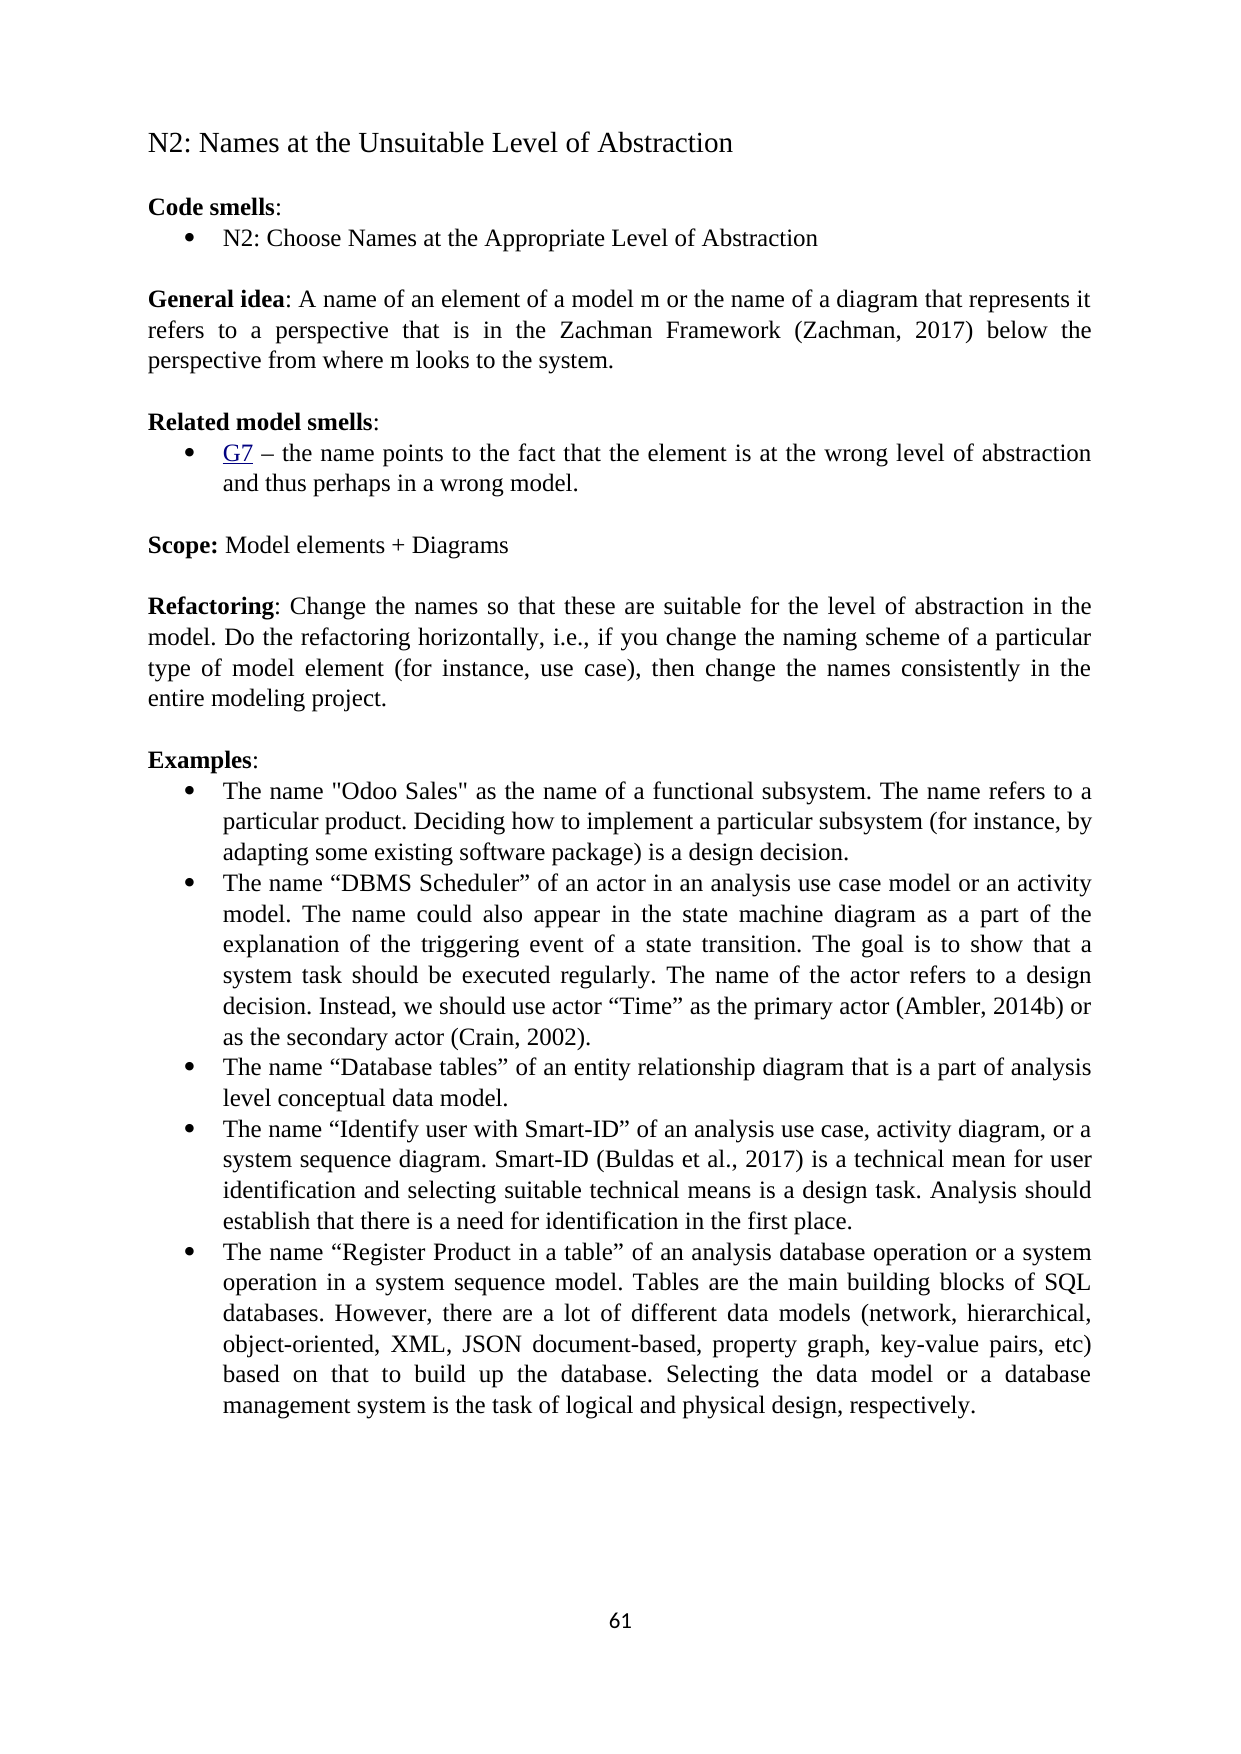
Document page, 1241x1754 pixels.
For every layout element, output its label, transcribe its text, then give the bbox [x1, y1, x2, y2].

subtitle N2: Names at the Unsuitable Level of Abstraction [148, 125, 1093, 159]
text Refactoring: Change the names so that these are suitable for the level of abstraction in the model. Do the refactoring horizontally, i.e., if you change the naming scheme of a particular type of model element (for instance, use case), then change the names consistently in the entire modeling project. [148, 591, 1093, 712]
list The name “Identify user with Smart-ID” of an analysis use case, activity diagram, or a system sequence diagram. Smart-ID (Buldas et al., 2017) is a technical mean for user identification and selecting suitable technical means is a design task. Analysis should establish that there is a need for identification in the first place. [185, 1114, 1093, 1235]
text Code smells: [148, 192, 1093, 221]
list N2: Choose Names at the Appropriate Level of Abstraction [185, 223, 1093, 251]
list The name “Register Product in a table” of an analysis database operation or a system operation in a system sequence model. Tables are the main building blocks of SQL databases. However, there are a lot of different data models (network, hierarchical, object-oriented, XML, JSON document-based, property graph, key-value pairs, etc) based on that to build up the database. Selecting the data model or a database management system is the task of logical and physical design, respectively. [185, 1237, 1093, 1419]
list G7 – the name points to the fact that the element is at the wrong level of abstraction and thus perhaps in a wrong model. [185, 438, 1093, 497]
text Related model smells: [148, 407, 1093, 436]
list The name “Database tables” of an entity relationship diagram that is a part of analysis level conceptual data model. [185, 1052, 1093, 1112]
text Scope: Model elements + Diagrams [148, 530, 1093, 559]
list The name “DBMS Scheduler” of an actor in an analysis use case model or an activity model. The name could also appear in the state machine diagram as a part of the explanation of the triggering event of a state transition. The goal is to show that a system task should be executed regularly. The name of the actor refers to a design decision. Instead, we should use actor “Time” as the primary actor (Ambler, 2014b) or as the secondary actor (Crain, 2002). [185, 868, 1093, 1050]
text General idea: A name of an element of a model m or the name of a diagram that represents it refers to a perspective that is in the Zachman Framework (Zachman, 2017) below the perspective from where m looks to the system. [148, 284, 1093, 374]
list The name "Odoo Sales" as the name of a functional subsystem. The name refers to a particular product. Deciding how to implement a particular subsystem (for instance, by adapting some existing software package) is a design decision. [185, 776, 1093, 866]
text Examples: [148, 745, 1093, 774]
